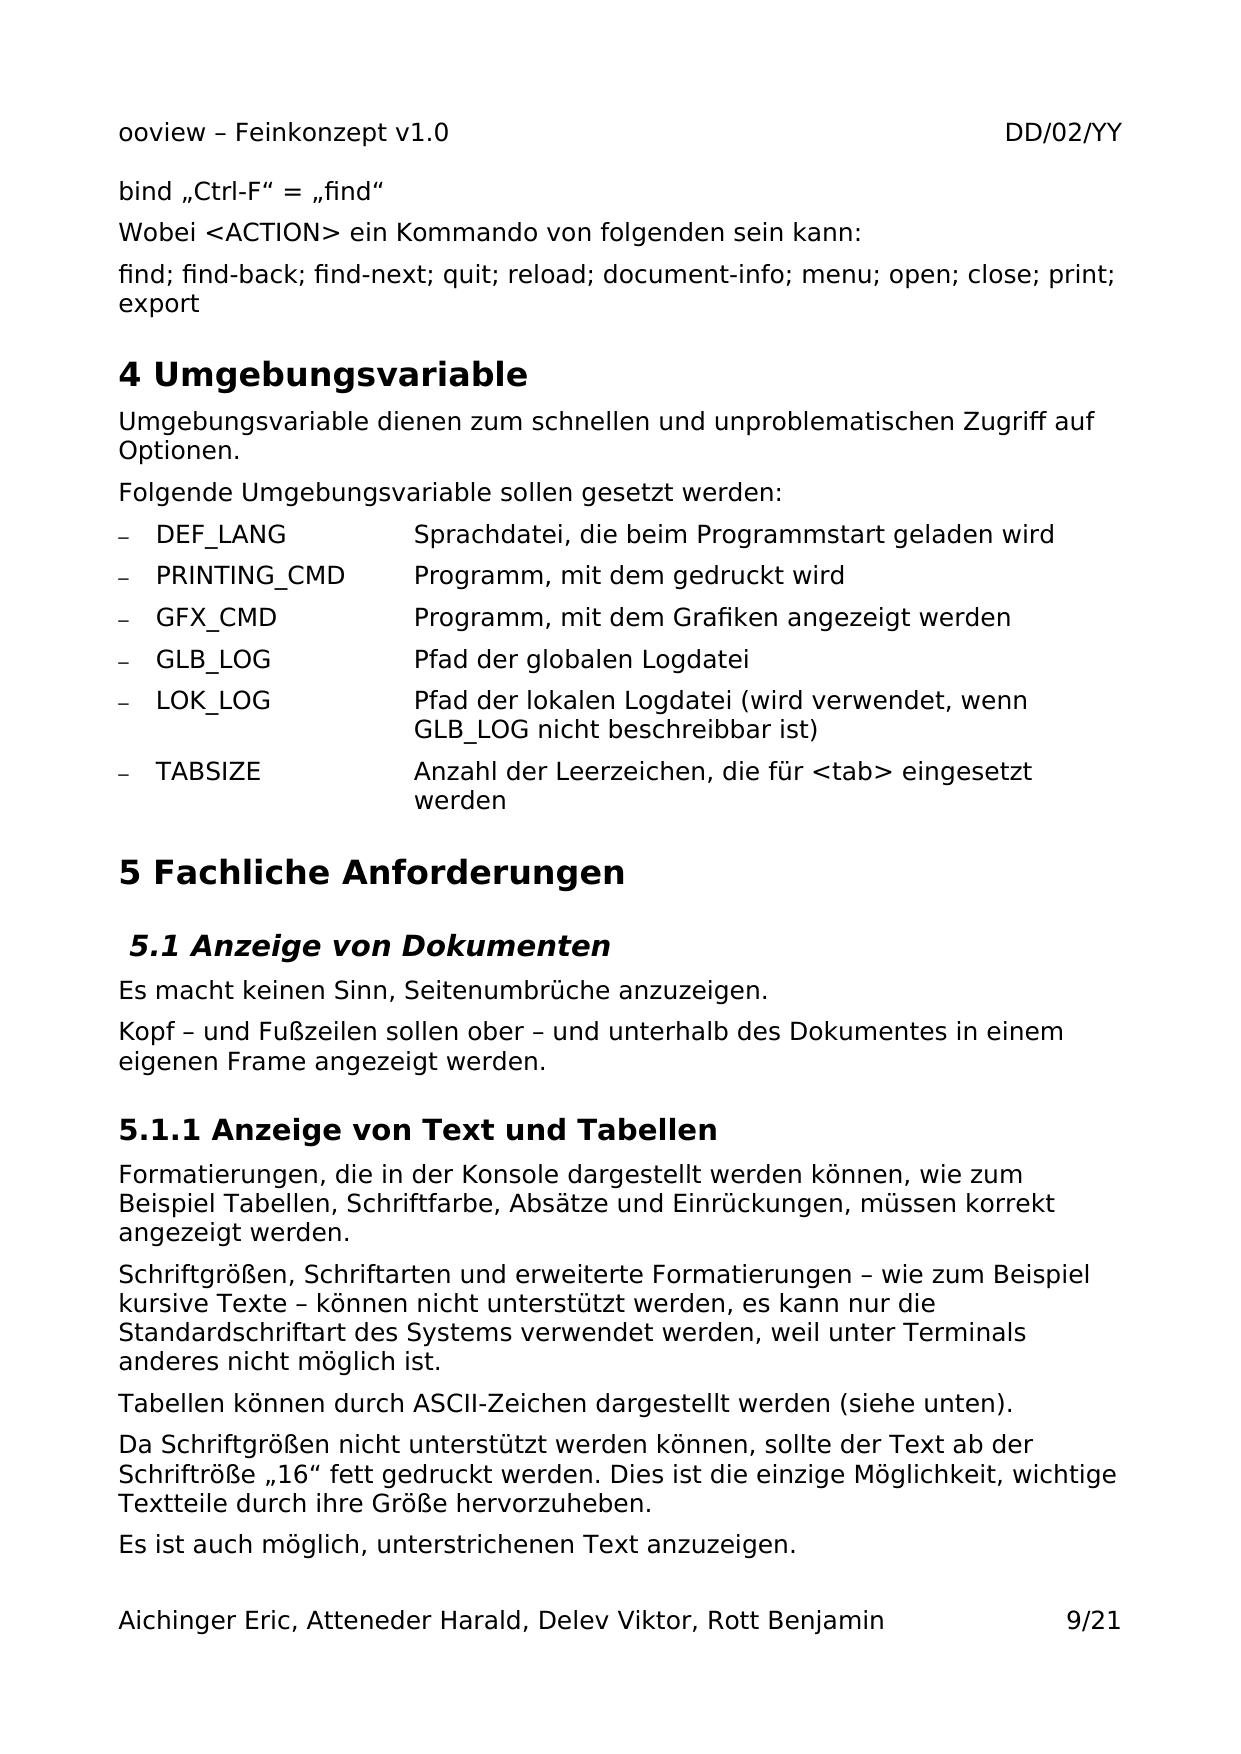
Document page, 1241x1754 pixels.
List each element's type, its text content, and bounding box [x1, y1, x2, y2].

list DEF_LANG Sprachdatei, die beim Programmstart geladen wird [118, 520, 1122, 549]
subtitle Anzeige von Dokumenten [118, 929, 1122, 963]
subtitle Anzeige von Text und Tabellen [118, 1113, 1122, 1147]
list GFX_CMD Programm, mit dem Grafiken angezeigt werden [118, 603, 1122, 632]
subtitle Fachliche Anforderungen [118, 853, 1122, 892]
subtitle Umgebungsvariable [118, 356, 1122, 395]
list PRINTING_CMD Programm, mit dem gedruckt wird [118, 561, 1122, 591]
text Schriftgrößen, Schriftarten und erweiterte Formatierungen – wie zum Beispiel kursive Texte – können nicht unterstützt werden, es kann nur die Standardschriftart des Systems verwendet werden, weil unter Terminals anderes nicht möglich ist. [118, 1260, 1122, 1377]
list GLB_LOG Pfad der globalen Logdatei [118, 645, 1122, 674]
text Da Schriftgrößen nicht unterstützt werden können, sollte der Text ab der Schriftröße „16“ fett gedruckt werden. Dies ist die einzige Möglichkeit, wichtige Textteile durch ihre Größe hervorzuheben. [118, 1431, 1122, 1518]
list TABSIZE Anzahl der Leerzeichen, die für <tab> eingesetzt werden [118, 757, 1122, 816]
text Wobei <ACTION> ein Kommando von folgenden sein kann: [118, 218, 1122, 248]
text bind „Ctrl-F“ = „find“ [118, 177, 1122, 206]
text Es ist auch möglich, unterstrichenen Text anzuzeigen. [118, 1531, 1122, 1560]
text Es macht keinen Sinn, Seitenumbrüche anzuzeigen. [118, 976, 1122, 1005]
list LOK_LOG Pfad der lokalen Logdatei (wird verwendet, wenn GLB_LOG nicht beschreibbar ist) [118, 686, 1122, 745]
text Tabellen können durch ASCII-Zeichen dargestellt werden (siehe unten). [118, 1389, 1122, 1418]
text Formatierungen, die in der Konsole dargestellt werden können, wie zum Beispiel Tabellen, Schriftfarbe, Absätze und Einrückungen, müssen korrekt angezeigt werden. [118, 1160, 1122, 1247]
text find; find-back; find-next; quit; reload; document-info; menu; open; close; print; export [118, 260, 1122, 318]
text Kopf – und Fußzeilen sollen ober – und unterhalb des Dokumentes in einem eigenen Frame angezeigt werden. [118, 1018, 1122, 1076]
text Folgende Umgebungsvariable sollen gesetzt werden: [118, 478, 1122, 507]
text Umgebungsvariable dienen zum schnellen und unproblematischen Zugriff auf Optionen. [118, 407, 1122, 466]
